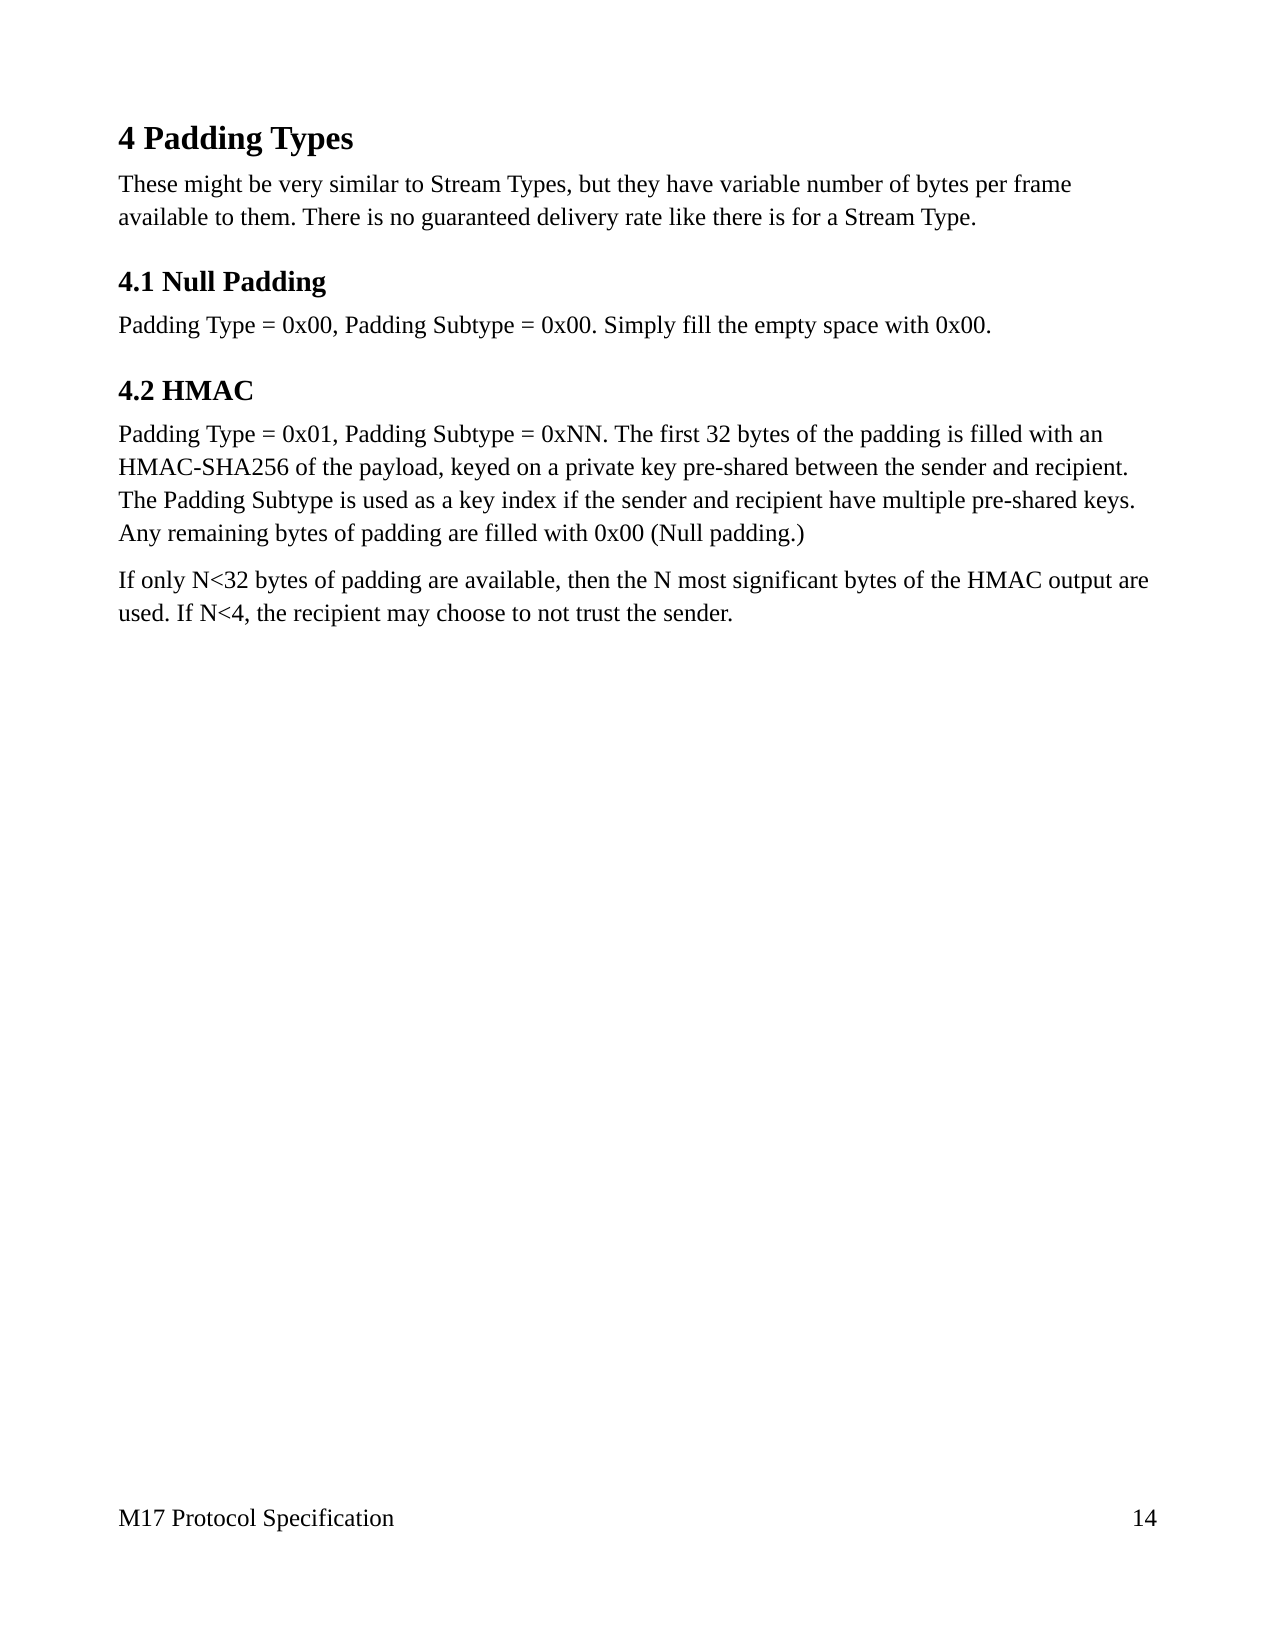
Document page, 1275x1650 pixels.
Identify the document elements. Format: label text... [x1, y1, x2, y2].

subtitle 4.1 Null Padding [118, 264, 1157, 298]
subtitle 4.2 HMAC [118, 373, 1157, 406]
text If only N<32 bytes of padding are available, then the N most significant bytes of the HMAC output are used. If N<4, the recipient may choose to not trust the sender. [118, 565, 1157, 627]
text These might be very similar to Stream Types, but they have variable number of bytes per frame available to them. There is no guaranteed delivery rate like there is for a Stream Type. [118, 169, 1157, 231]
text Padding Type = 0x00, Padding Subtype = 0x00. Simply fill the empty space with 0x00. [118, 311, 1157, 339]
subtitle 4 Padding Types [118, 118, 1157, 157]
text Padding Type = 0x01, Padding Subtype = 0xNN. The first 32 bytes of the padding is filled with an HMAC-SHA256 of the payload, keyed on a private key pre-shared between the sender and recipient. The Padding Subtype is used as a key index if the sender and recipient have multiple pre-shared keys. Any remaining bytes of padding are filled with 0x00 (Null padding.) [118, 419, 1157, 547]
